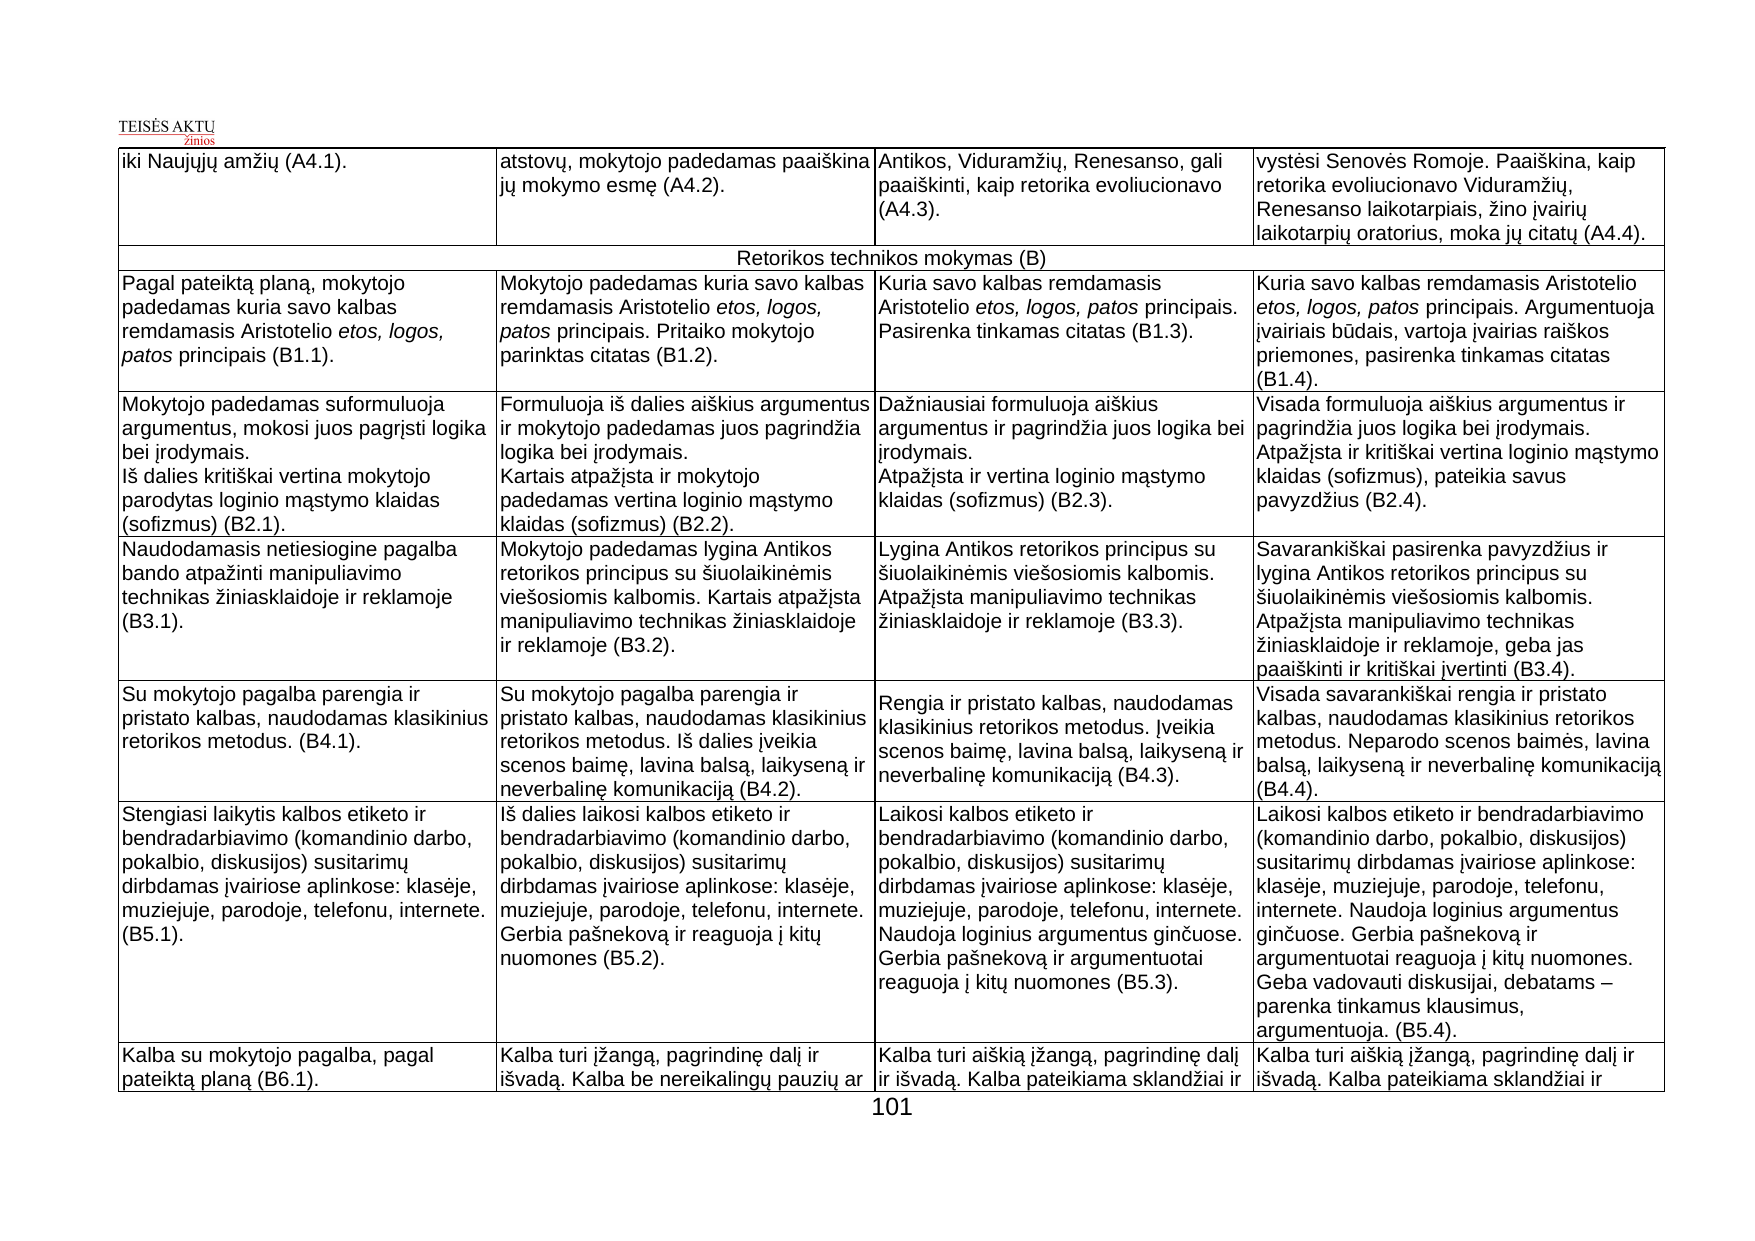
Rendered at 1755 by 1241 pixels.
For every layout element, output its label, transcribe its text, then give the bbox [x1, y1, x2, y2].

table_cell atstovų, mokytojo padedamas paaiškina jų mokymo esmę (A4.2). [497, 149, 874, 245]
table_cell Kuria savo kalbas remdamasis Aristotelio etos, logos, patos principais. Pasirenka tinkamas citatas (B1.3). [876, 271, 1253, 391]
table_cell Mokytojo padedamas lygina Antikos retorikos principus su šiuolaikinėmis viešosiomis kalbomis. Kartais atpažįsta manipuliavimo technikas žiniasklaidoje ir reklamoje (B3.2). [497, 537, 874, 680]
table_cell Savarankiškai pasirenka pavyzdžius ir lygina Antikos retorikos principus su šiuolaikinėmis viešosiomis kalbomis. Atpažįsta manipuliavimo technikas žiniasklaidoje ir reklamoje, geba jas paaiškinti ir kritiškai įvertinti (B3.4). [1254, 537, 1664, 680]
table_cell Mokytojo padedamas kuria savo kalbas remdamasis Aristotelio etos, logos, patos principais. Pritaiko mokytojo parinktas citatas (B1.2). [497, 271, 874, 391]
table_cell vystėsi Senovės Romoje. Paaiškina, kaip retorika evoliucionavo Viduramžių, Renesanso laikotarpiais, žino įvairių laikotarpių oratorius, moka jų citatų (A4.4). [1254, 149, 1664, 245]
table_cell Kalba turi aiškią įžangą, pagrindinę dalį ir išvadą. Kalba pateikiama sklandžiai ir [1254, 1043, 1664, 1091]
table_cell Lygina Antikos retorikos principus su šiuolaikinėmis viešosiomis kalbomis. Atpažįsta manipuliavimo technikas žiniasklaidoje ir reklamoje (B3.3). [876, 537, 1253, 680]
table_cell iki Naujųjų amžių (A4.1). [119, 149, 496, 245]
table_cell Kalba turi įžangą, pagrindinę dalį ir išvadą. Kalba be nereikalingų pauzių ar [497, 1043, 874, 1091]
table_cell Pagal pateiktą planą, mokytojo padedamas kuria savo kalbas remdamasis Aristotelio etos, logos, patos principais (B1.1). [119, 271, 496, 391]
table_cell Kuria savo kalbas remdamasis Aristotelio etos, logos, patos principais. Argumentuoja įvairiais būdais, vartoja įvairias raiškos priemones, pasirenka tinkamas citatas (B1.4). [1254, 271, 1664, 391]
table_cell Iš dalies laikosi kalbos etiketo ir bendradarbiavimo (komandinio darbo, pokalbio, diskusijos) susitarimų dirbdamas įvairiose aplinkose: klasėje, muziejuje, parodoje, telefonu, internete. Gerbia pašnekovą ir reaguoja į kitų nuomones (B5.2). [497, 802, 874, 1042]
table_cell Laikosi kalbos etiketo ir bendradarbiavimo (komandinio darbo, pokalbio, diskusijos) susitarimų dirbdamas įvairiose aplinkose: klasėje, muziejuje, parodoje, telefonu, internete. Naudoja loginius argumentus ginčuose. Gerbia pašnekovą ir argumentuotai reaguoja į kitų nuomones (B5.3). [876, 802, 1253, 1042]
table_cell Mokytojo padedamas suformuluoja argumentus, mokosi juos pagrįsti logika bei įrodymais. Iš dalies kritiškai vertina mokytojo parodytas loginio mąstymo klaidas (sofizmus) (B2.1). [119, 392, 496, 536]
table_cell Naudodamasis netiesiogine pagalba bando atpažinti manipuliavimo technikas žiniasklaidoje ir reklamoje (B3.1). [119, 537, 496, 680]
table_cell Su mokytojo pagalba parengia ir pristato kalbas, naudodamas klasikinius retorikos metodus. (B4.1). [119, 681, 496, 801]
table_cell Dažniausiai formuluoja aiškius argumentus ir pagrindžia juos logika bei įrodymais. Atpažįsta ir vertina loginio mąstymo klaidas (sofizmus) (B2.3). [876, 392, 1253, 536]
table_cell Formuluoja iš dalies aiškius argumentus ir mokytojo padedamas juos pagrindžia logika bei įrodymais. Kartais atpažįsta ir mokytojo padedamas vertina loginio mąstymo klaidas (sofizmus) (B2.2). [497, 392, 874, 536]
table_cell Antikos, Viduramžių, Renesanso, gali paaiškinti, kaip retorika evoliucionavo (A4.3). [876, 149, 1253, 245]
table_cell Kalba turi aiškią įžangą, pagrindinę dalį ir išvadą. Kalba pateikiama sklandžiai ir [876, 1043, 1253, 1091]
table_cell Retorikos technikos mokymas (B) [119, 246, 1664, 270]
table_cell Kalba su mokytojo pagalba, pagal pateiktą planą (B6.1). [119, 1043, 496, 1091]
table_cell Laikosi kalbos etiketo ir bendradarbiavimo (komandinio darbo, pokalbio, diskusijos) susitarimų dirbdamas įvairiose aplinkose: klasėje, muziejuje, parodoje, telefonu, internete. Naudoja loginius argumentus ginčuose. Gerbia pašnekovą ir argumentuotai reaguoja į kitų nuomones. Geba vadovauti diskusijai, debatams – parenka tinkamus klausimus, argumentuoja. (B5.4). [1254, 802, 1664, 1042]
table_cell Stengiasi laikytis kalbos etiketo ir bendradarbiavimo (komandinio darbo, pokalbio, diskusijos) susitarimų dirbdamas įvairiose aplinkose: klasėje, muziejuje, parodoje, telefonu, internete. (B5.1). [119, 802, 496, 1042]
table_cell Visada savarankiškai rengia ir pristato kalbas, naudodamas klasikinius retorikos metodus. Neparodo scenos baimės, lavina balsą, laikyseną ir neverbalinę komunikaciją (B4.4). [1254, 681, 1664, 801]
table_cell Su mokytojo pagalba parengia ir pristato kalbas, naudodamas klasikinius retorikos metodus. Iš dalies įveikia scenos baimę, lavina balsą, laikyseną ir neverbalinę komunikaciją (B4.2). [497, 681, 874, 801]
table_cell Visada formuluoja aiškius argumentus ir pagrindžia juos logika bei įrodymais. Atpažįsta ir kritiškai vertina loginio mąstymo klaidas (sofizmus), pateikia savus pavyzdžius (B2.4). [1254, 392, 1664, 536]
table_cell Rengia ir pristato kalbas, naudodamas klasikinius retorikos metodus. Įveikia scenos baimę, lavina balsą, laikyseną ir neverbalinę komunikaciją (B4.3). [876, 681, 1253, 801]
